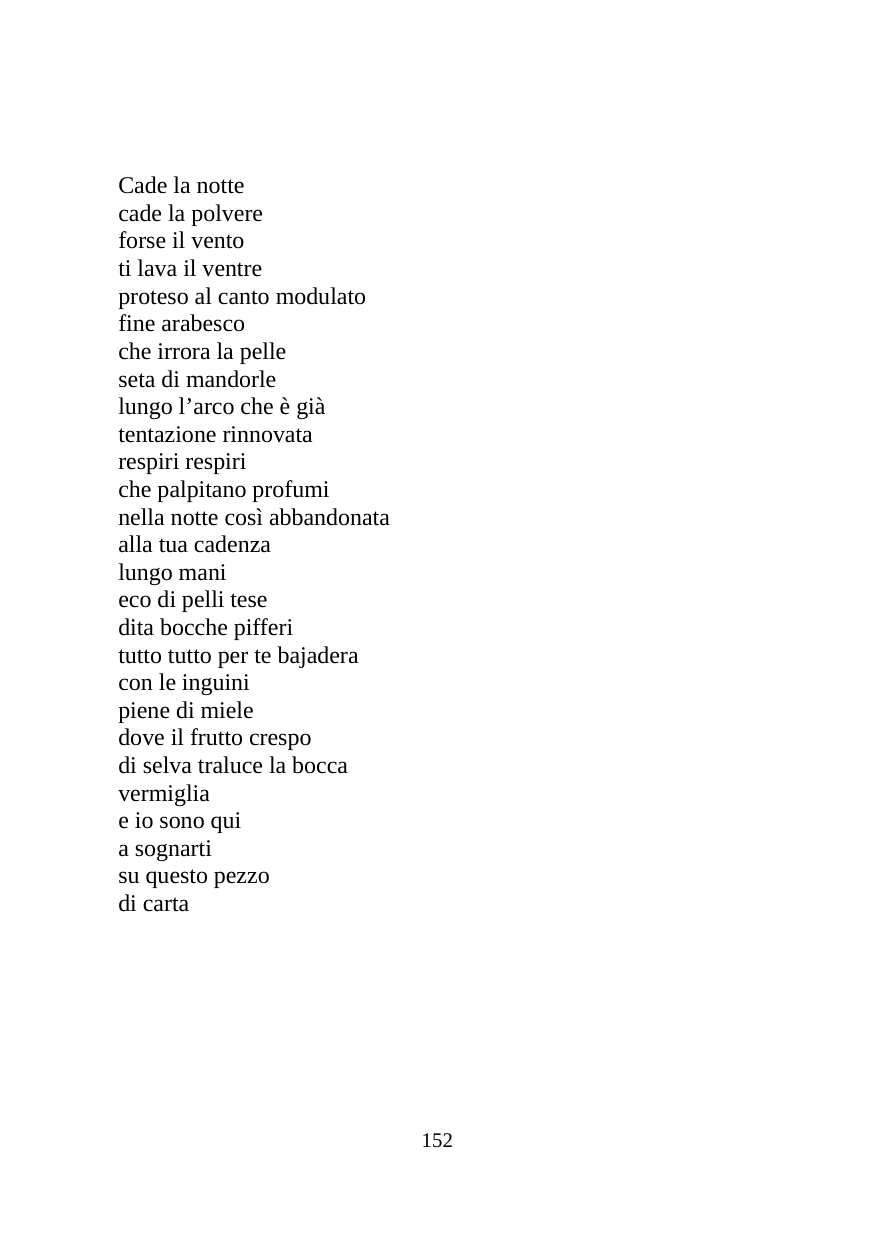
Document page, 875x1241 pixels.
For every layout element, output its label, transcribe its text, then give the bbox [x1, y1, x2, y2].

text Cade la notte [88, 171, 786, 199]
text proteso al canto modulato [88, 282, 786, 309]
text forse il vento [88, 227, 786, 254]
text respiri respiri [88, 447, 786, 475]
text che palpitano profumi [88, 475, 786, 503]
text con le inguini [88, 668, 786, 696]
text tutto tutto per te bajadera [88, 641, 786, 668]
text piene di miele [88, 696, 786, 723]
text a sognarti [88, 834, 786, 861]
text su questo pezzo [88, 861, 786, 889]
text di carta [88, 889, 786, 917]
text alla tua cadenza [88, 530, 786, 558]
text ti lava il ventre [88, 254, 786, 282]
text dita bocche pifferi [88, 613, 786, 641]
text nella notte così abbandonata [88, 503, 786, 530]
text vermiglia [88, 779, 786, 806]
text cade la polvere [88, 199, 786, 227]
text seta di mandorle [88, 364, 786, 392]
text lungo l’arco che è già [88, 392, 786, 420]
text di selva traluce la bocca [88, 751, 786, 779]
text tentazione rinnovata [88, 420, 786, 447]
text dove il frutto crespo [88, 723, 786, 751]
text fine arabesco [88, 309, 786, 337]
text lungo mani [88, 558, 786, 585]
text che irrora la pelle [88, 337, 786, 364]
text e io sono qui [88, 806, 786, 834]
text eco di pelli tese [88, 585, 786, 613]
